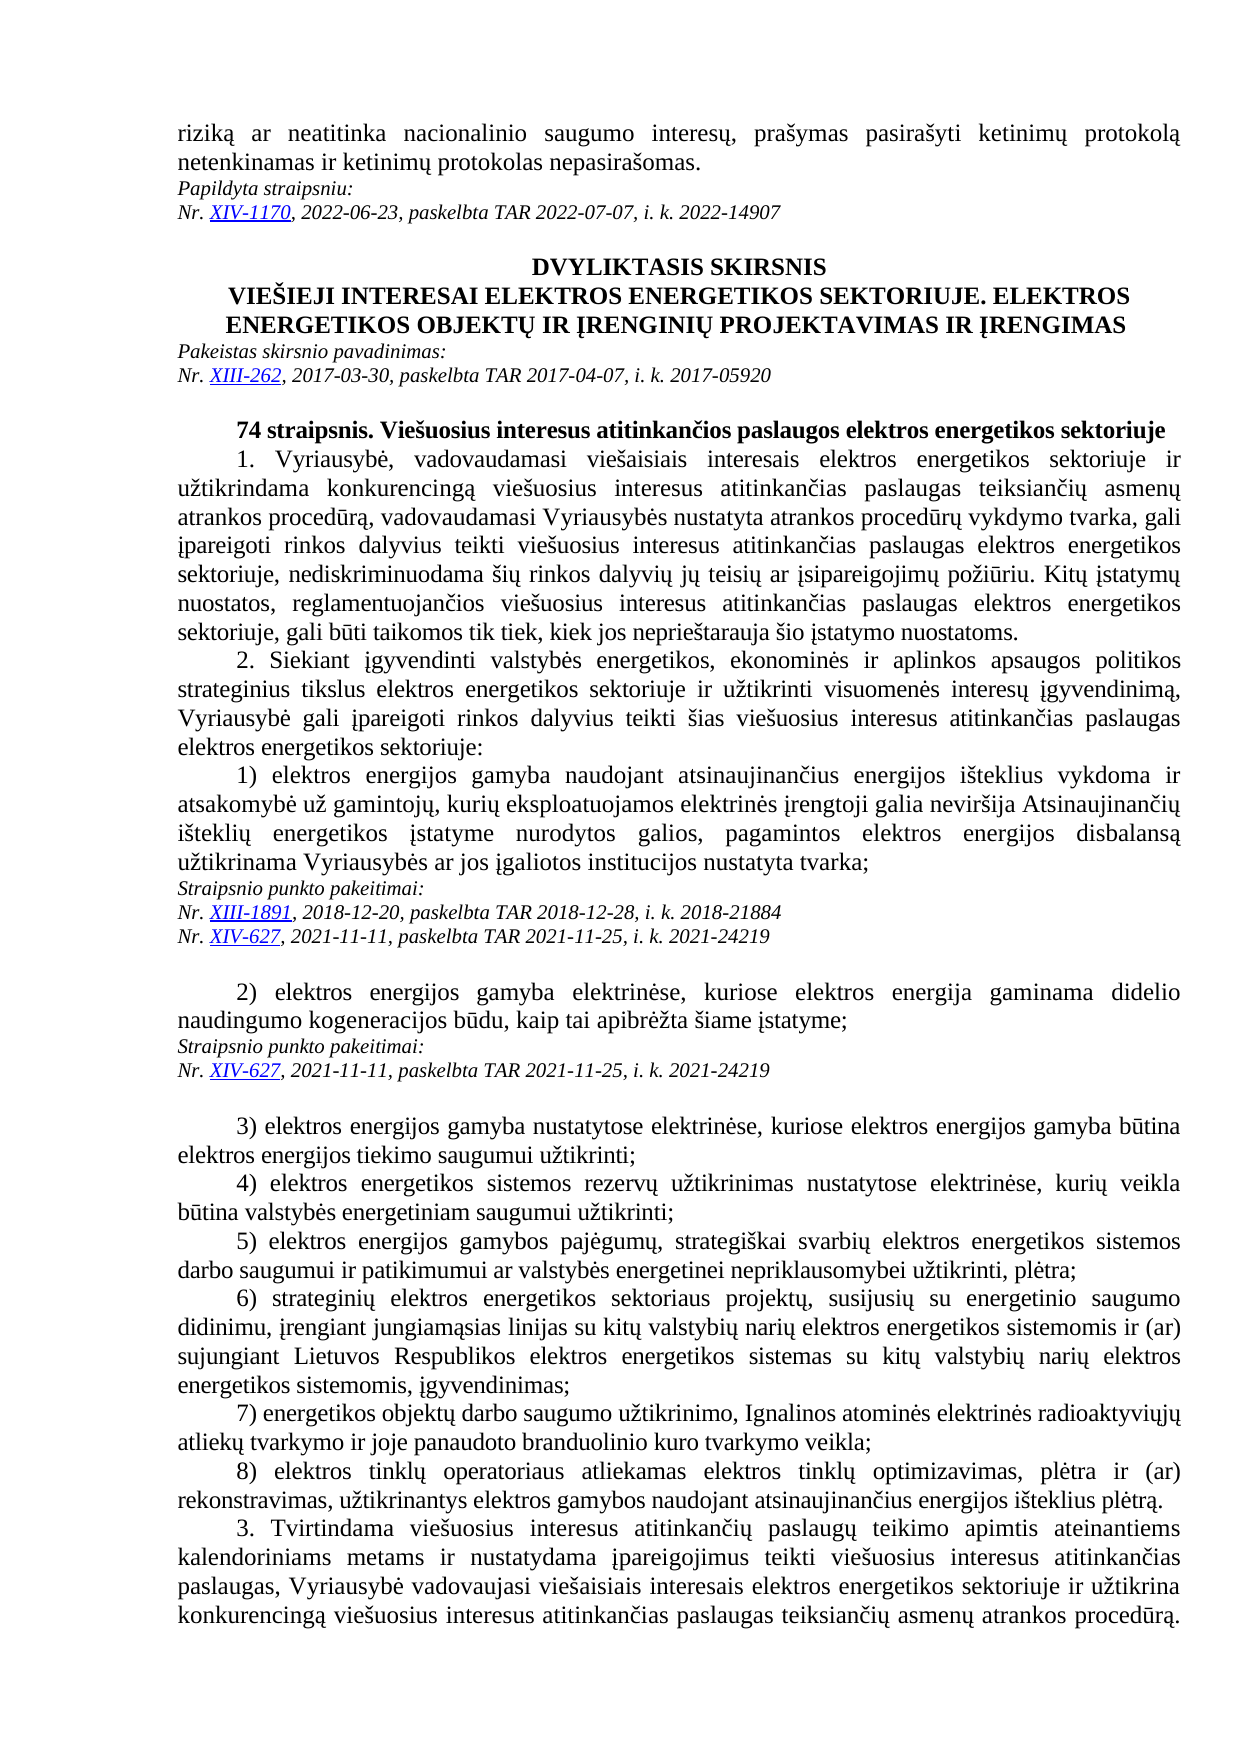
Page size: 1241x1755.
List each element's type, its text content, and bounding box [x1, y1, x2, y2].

text Nr. XIV-627, 2021-11-11, paskelbta TAR 2021-11-25, i. k. 2021-24219 [177, 924, 1181, 948]
text 5) elektros energijos gamybos pajėgumų, strategiškai svarbių elektros energetikos sistemos darbo saugumui ir patikimumui ar valstybės energetinei nepriklausomybei užtikrinti, plėtra; [177, 1226, 1181, 1283]
text 8) elektros tinklų operatoriaus atliekamas elektros tinklų optimizavimas, plėtra ir (ar) rekonstravimas, užtikrinantys elektros gamybos naudojant atsinaujinančius energijos išteklius plėtrą. [177, 1456, 1181, 1513]
text Straipsnio punkto pakeitimai: [177, 876, 1181, 900]
text 2) elektros energijos gamyba elektrinėse, kuriose elektros energija gaminama didelio naudingumo kogeneracijos būdu, kaip tai apibrėžta šiame įstatyme; [177, 977, 1181, 1034]
text Pakeistas skirsnio pavadinimas: [177, 339, 1181, 363]
text Straipsnio punkto pakeitimai: [177, 1034, 1181, 1058]
text Nr. XIV-627, 2021-11-11, paskelbta TAR 2021-11-25, i. k. 2021-24219 [177, 1058, 1181, 1082]
text Nr. XIII-262, 2017-03-30, paskelbta TAR 2017-04-07, i. k. 2017-05920 [177, 363, 1181, 387]
text VIEŠIEJI INTERESAI ELEKTROS ENERGETIKOS SEKTORIUJE. ELEKTROS ENERGETIKOS OBJEKTŲ IR ĮRENGINIŲ PROJEKTAVIMAS IR ĮRENGIMAS [177, 281, 1181, 339]
text 1) elektros energijos gamyba naudojant atsinaujinančius energijos išteklius vykdoma ir atsakomybė už gamintojų, kurių eksploatuojamos elektrinės įrengtoji galia neviršija Atsinaujinančių išteklių energetikos įstatyme nurodytos galios, pagamintos elektros energijos disbalansą užtikrinama Vyriausybės ar jos įgaliotos institucijos nustatyta tvarka; [177, 761, 1181, 876]
text 1. Vyriausybė, vadovaudamasi viešaisiais interesais elektros energetikos sektoriuje ir užtikrindama konkurencingą viešuosius interesus atitinkančias paslaugas teiksiančių asmenų atrankos procedūrą, vadovaudamasi Vyriausybės nustatyta atrankos procedūrų vykdymo tvarka, gali įpareigoti rinkos dalyvius teikti viešuosius interesus atitinkančias paslaugas elektros energetikos sektoriuje, nediskriminuodama šių rinkos dalyvių jų teisių ar įsipareigojimų požiūriu. Kitų įstatymų nuostatos, reglamentuojančios viešuosius interesus atitinkančias paslaugas elektros energetikos sektoriuje, gali būti taikomos tik tiek, kiek jos neprieštarauja šio įstatymo nuostatoms. [177, 444, 1181, 646]
text 3) elektros energijos gamyba nustatytose elektrinėse, kuriose elektros energijos gamyba būtina elektros energijos tiekimo saugumui užtikrinti; [177, 1111, 1181, 1168]
text Nr. XIII-1891, 2018-12-20, paskelbta TAR 2018-12-28, i. k. 2018-21884 [177, 900, 1181, 924]
text riziką ar neatitinka nacionalinio saugumo interesų, prašymas pasirašyti ketinimų protokolą netenkinamas ir ketinimų protokolas nepasirašomas. [177, 118, 1181, 176]
text 3. Tvirtindama viešuosius interesus atitinkančių paslaugų teikimo apimtis ateinantiems kalendoriniams metams ir nustatydama įpareigojimus teikti viešuosius interesus atitinkančias paslaugas, Vyriausybė vadovaujasi viešaisiais interesais elektros energetikos sektoriuje ir užtikrina konkurencingą viešuosius interesus atitinkančias paslaugas teiksiančių asmenų atrankos procedūrą. [177, 1513, 1181, 1628]
text 4) elektros energetikos sistemos rezervų užtikrinimas nustatytose elektrinėse, kurių veikla būtina valstybės energetiniam saugumui užtikrinti; [177, 1168, 1181, 1226]
text Nr. XIV-1170, 2022-06-23, paskelbta TAR 2022-07-07, i. k. 2022-14907 [177, 200, 1181, 224]
text 7) energetikos objektų darbo saugumo užtikrinimo, Ignalinos atominės elektrinės radioaktyviųjų atliekų tvarkymo ir joje panaudoto branduolinio kuro tvarkymo veikla; [177, 1398, 1181, 1456]
text 74 straipsnis. Viešuosius interesus atitinkančios paslaugos elektros energetikos sektoriuje [236, 416, 1181, 444]
text 6) strateginių elektros energetikos sektoriaus projektų, susijusių su energetinio saugumo didinimu, įrengiant jungiamąsias linijas su kitų valstybių narių elektros energetikos sistemomis ir (ar) sujungiant Lietuvos Respublikos elektros energetikos sistemas su kitų valstybių narių elektros energetikos sistemomis, įgyvendinimas; [177, 1283, 1181, 1398]
text DVYLIKTASIS SKIRSNIS [177, 252, 1181, 281]
text 2. Siekiant įgyvendinti valstybės energetikos, ekonominės ir aplinkos apsaugos politikos strateginius tikslus elektros energetikos sektoriuje ir užtikrinti visuomenės interesų įgyvendinimą, Vyriausybė gali įpareigoti rinkos dalyvius teikti šias viešuosius interesus atitinkančias paslaugas elektros energetikos sektoriuje: [177, 646, 1181, 761]
text Papildyta straipsniu: [177, 176, 1181, 200]
